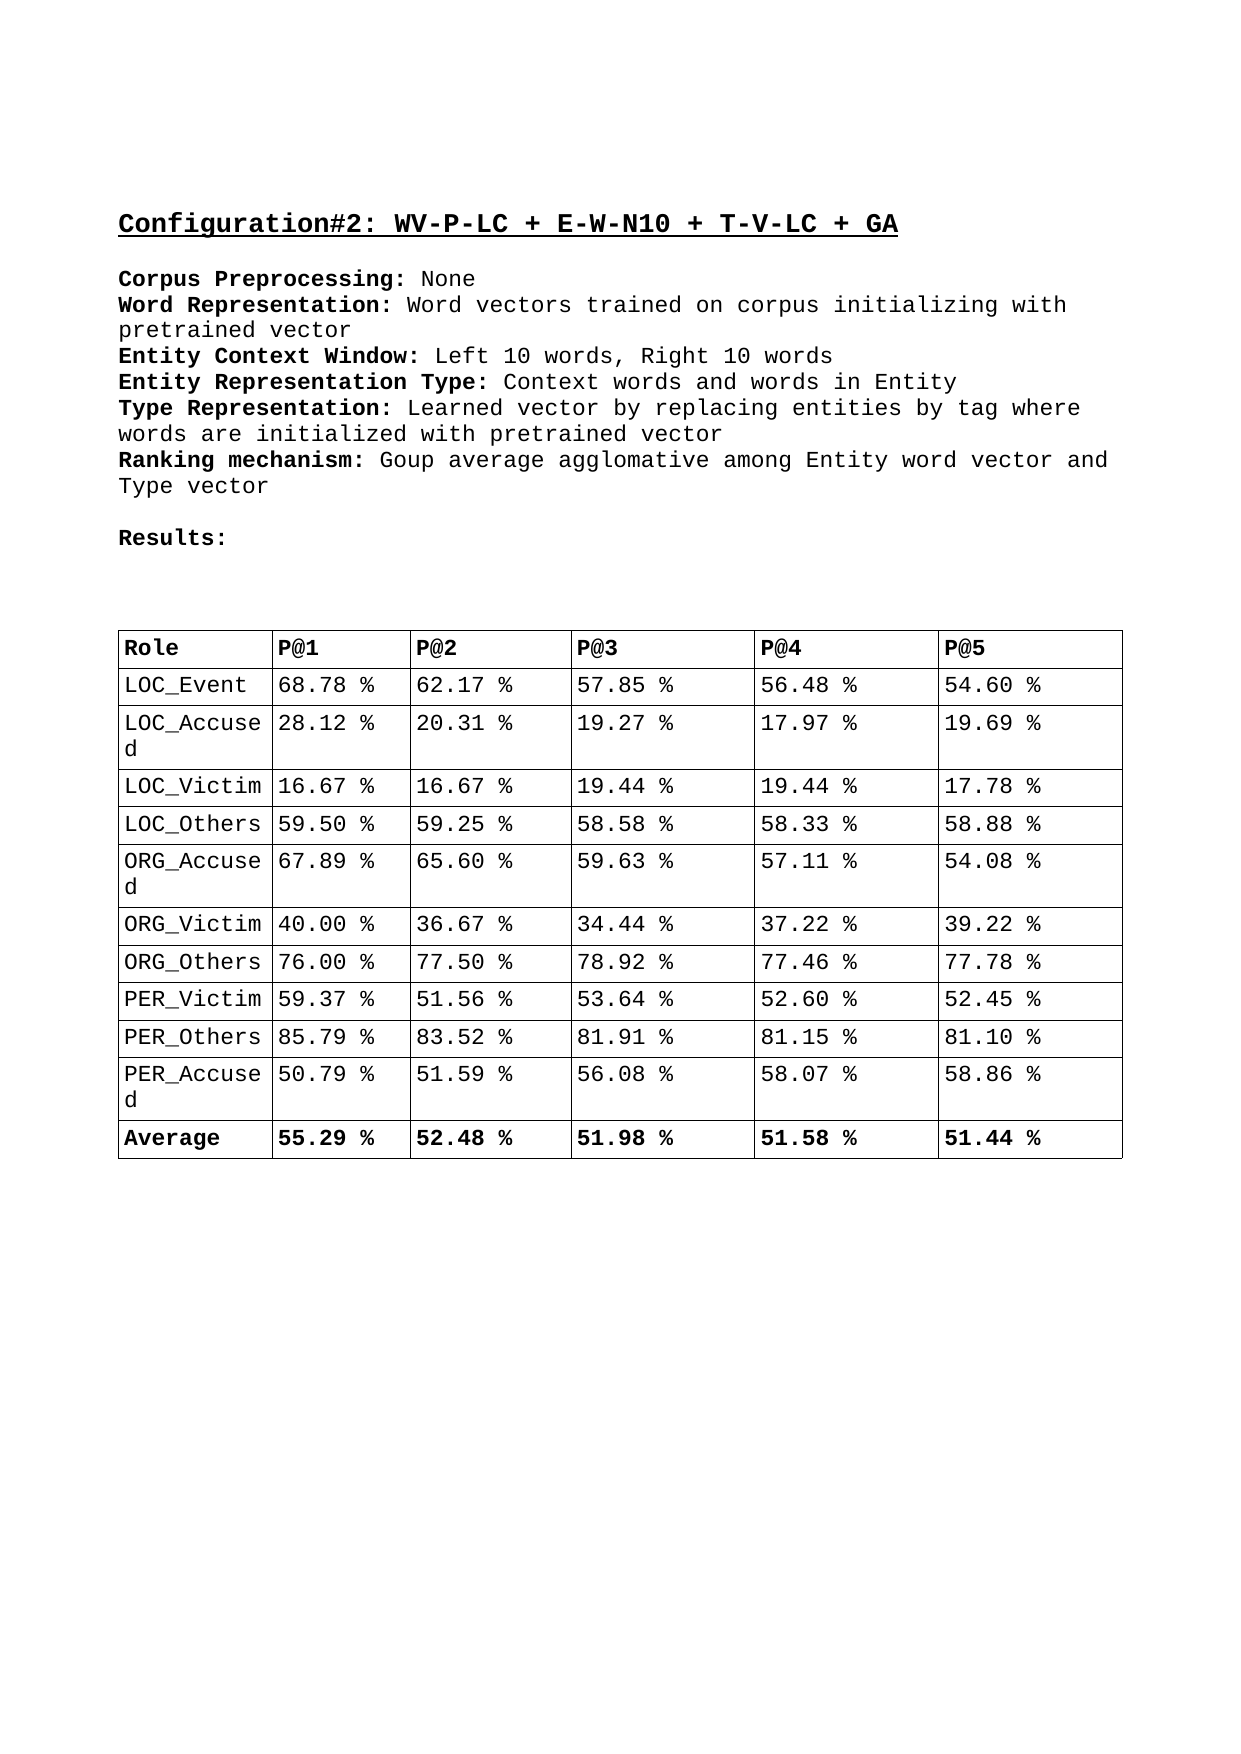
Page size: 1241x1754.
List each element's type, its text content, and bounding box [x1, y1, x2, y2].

table_cell 58.86 % [939, 1058, 1122, 1120]
text Ranking mechanism: Goup average agglomative among Entity word vector and Type vector [118, 448, 1122, 500]
table_cell 59.63 % [572, 845, 754, 907]
table_cell 52.48 % [411, 1121, 571, 1158]
table_cell 83.52 % [411, 1021, 571, 1057]
table_cell 54.60 % [939, 669, 1122, 705]
table_cell 54.08 % [939, 845, 1122, 907]
table_cell 68.78 % [273, 669, 410, 705]
table_header P@1 [273, 631, 410, 668]
table_header P@4 [755, 631, 938, 668]
table_cell 52.45 % [939, 983, 1122, 1019]
table_cell 77.46 % [755, 946, 938, 982]
table_cell LOC_Victim [119, 770, 272, 806]
table_header Role [119, 631, 272, 668]
table_cell 39.22 % [939, 908, 1122, 944]
table_cell 56.08 % [572, 1058, 754, 1120]
table_cell 17.97 % [755, 706, 938, 768]
table_cell 56.48 % [755, 669, 938, 705]
table_cell 57.11 % [755, 845, 938, 907]
table_cell PER_Victim [119, 983, 272, 1019]
table_header P@2 [411, 631, 571, 668]
table_header P@3 [572, 631, 754, 668]
table_cell 58.58 % [572, 807, 754, 843]
table_cell 58.88 % [939, 807, 1122, 843]
table_cell 65.60 % [411, 845, 571, 907]
table_cell 81.10 % [939, 1021, 1122, 1057]
table_cell PER_Others [119, 1021, 272, 1057]
table_cell 36.67 % [411, 908, 571, 944]
table_cell 16.67 % [273, 770, 410, 806]
table_cell LOC_Others [119, 807, 272, 843]
table_cell 67.89 % [273, 845, 410, 907]
table_cell 19.27 % [572, 706, 754, 768]
table_cell LOC_Event [119, 669, 272, 705]
table_cell 40.00 % [273, 908, 410, 944]
table_cell 81.15 % [755, 1021, 938, 1057]
text Entity Representation Type: Context words and words in Entity [118, 371, 1122, 397]
table_cell 51.59 % [411, 1058, 571, 1120]
table_cell 52.60 % [755, 983, 938, 1019]
table_cell 50.79 % [273, 1058, 410, 1120]
text Results: [118, 526, 1122, 552]
table_cell 85.79 % [273, 1021, 410, 1057]
table_cell Average [119, 1121, 272, 1158]
table_cell 34.44 % [572, 908, 754, 944]
table_cell ORG_Victim [119, 908, 272, 944]
table_cell 20.31 % [411, 706, 571, 768]
table_cell 77.50 % [411, 946, 571, 982]
table_cell 51.56 % [411, 983, 571, 1019]
table_cell 51.58 % [755, 1121, 938, 1158]
text Word Representation: Word vectors trained on corpus initializing with pretrained vector [118, 293, 1122, 345]
table_cell 19.44 % [572, 770, 754, 806]
text Entity Context Window: Left 10 words, Right 10 words [118, 345, 1122, 371]
table_cell 77.78 % [939, 946, 1122, 982]
table_cell 58.07 % [755, 1058, 938, 1120]
table_cell 28.12 % [273, 706, 410, 768]
table_cell 17.78 % [939, 770, 1122, 806]
table_cell 19.69 % [939, 706, 1122, 768]
table_cell 19.44 % [755, 770, 938, 806]
table_cell 81.91 % [572, 1021, 754, 1057]
table_cell ORG_Others [119, 946, 272, 982]
text Configuration#2: WV-P-LC + E-W-N10 + T-V-LC + GA [118, 210, 1122, 241]
table_cell 58.33 % [755, 807, 938, 843]
text Corpus Preprocessing: None [118, 267, 1122, 293]
table_cell 59.37 % [273, 983, 410, 1019]
table_cell 78.92 % [572, 946, 754, 982]
table_cell 53.64 % [572, 983, 754, 1019]
table_cell 51.44 % [939, 1121, 1122, 1158]
table_cell 37.22 % [755, 908, 938, 944]
table_cell LOC_Accused [119, 706, 272, 768]
table_cell ORG_Accused [119, 845, 272, 907]
table_cell 76.00 % [273, 946, 410, 982]
text Type Representation: Learned vector by replacing entities by tag where words are initialized with pretrained vector [118, 397, 1122, 448]
table_cell 55.29 % [273, 1121, 410, 1158]
table_cell 59.50 % [273, 807, 410, 843]
table_cell PER_Accused [119, 1058, 272, 1120]
table_cell 62.17 % [411, 669, 571, 705]
table_cell 51.98 % [572, 1121, 754, 1158]
table_cell 59.25 % [411, 807, 571, 843]
table_cell 16.67 % [411, 770, 571, 806]
table_cell 57.85 % [572, 669, 754, 705]
table_header P@5 [939, 631, 1122, 668]
